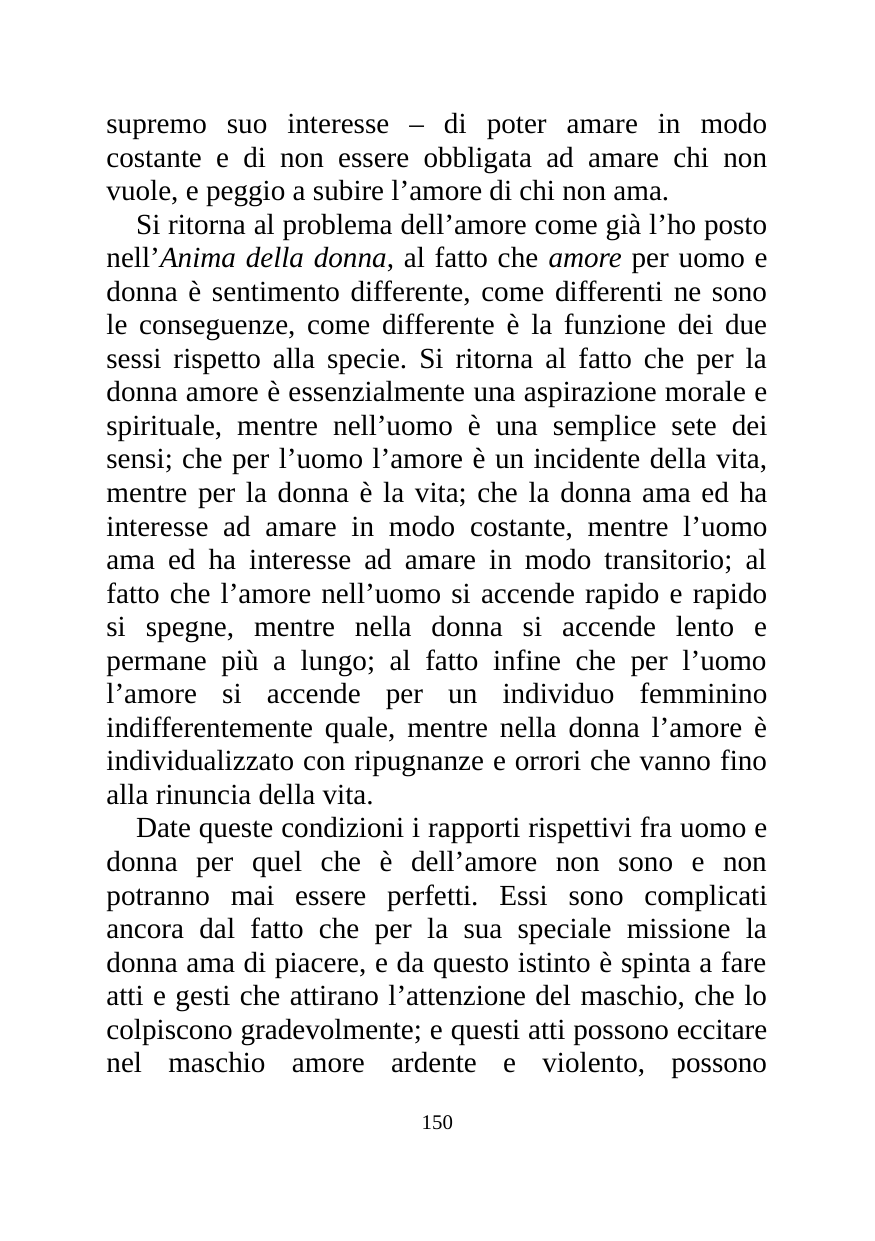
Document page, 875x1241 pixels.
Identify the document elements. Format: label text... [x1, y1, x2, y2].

text Si ritorna al problema dell’amore come già l’ho posto nell’Anima della donna, al fatto che amore per uomo e donna è sentimento differente, come differenti ne sono le conseguenze, come differente è la funzione dei due sessi rispetto alla specie. Si ritorna al fatto che per la donna amore è essenzialmente una aspirazione morale e spirituale, mentre nell’uomo è una semplice sete dei sensi; che per l’uomo l’amore è un incidente della vita, mentre per la donna è la vita; che la donna ama ed ha interesse ad amare in modo costante, mentre l’uomo ama ed ha interesse ad amare in modo transitorio; al fatto che l’amore nell’uomo si accende rapido e rapido si spegne, mentre nella donna si accende lento e permane più a lungo; al fatto infine che per l’uomo l’amore si accende per un individuo femminino indifferentemente quale, mentre nella donna l’amore è individualizzato con ripugnanze e orrori che vanno fino alla rinuncia della vita. [106, 207, 768, 811]
text supremo suo interesse – di poter amare in modo costante e di non essere obbligata ad amare chi non vuole, e peggio a subire l’amore di chi non ama. [106, 106, 768, 207]
text Date queste condizioni i rapporti rispettivi fra uomo e donna per quel che è dell’amore non sono e non potranno mai essere perfetti. Essi sono complicati ancora dal fatto che per la sua speciale missione la donna ama di piacere, e da questo istinto è spinta a fare atti e gesti che attirano l’attenzione del maschio, che lo colpiscono gradevolmente; e questi atti possono eccitare nel maschio amore ardente e violento, possono [106, 811, 768, 1079]
